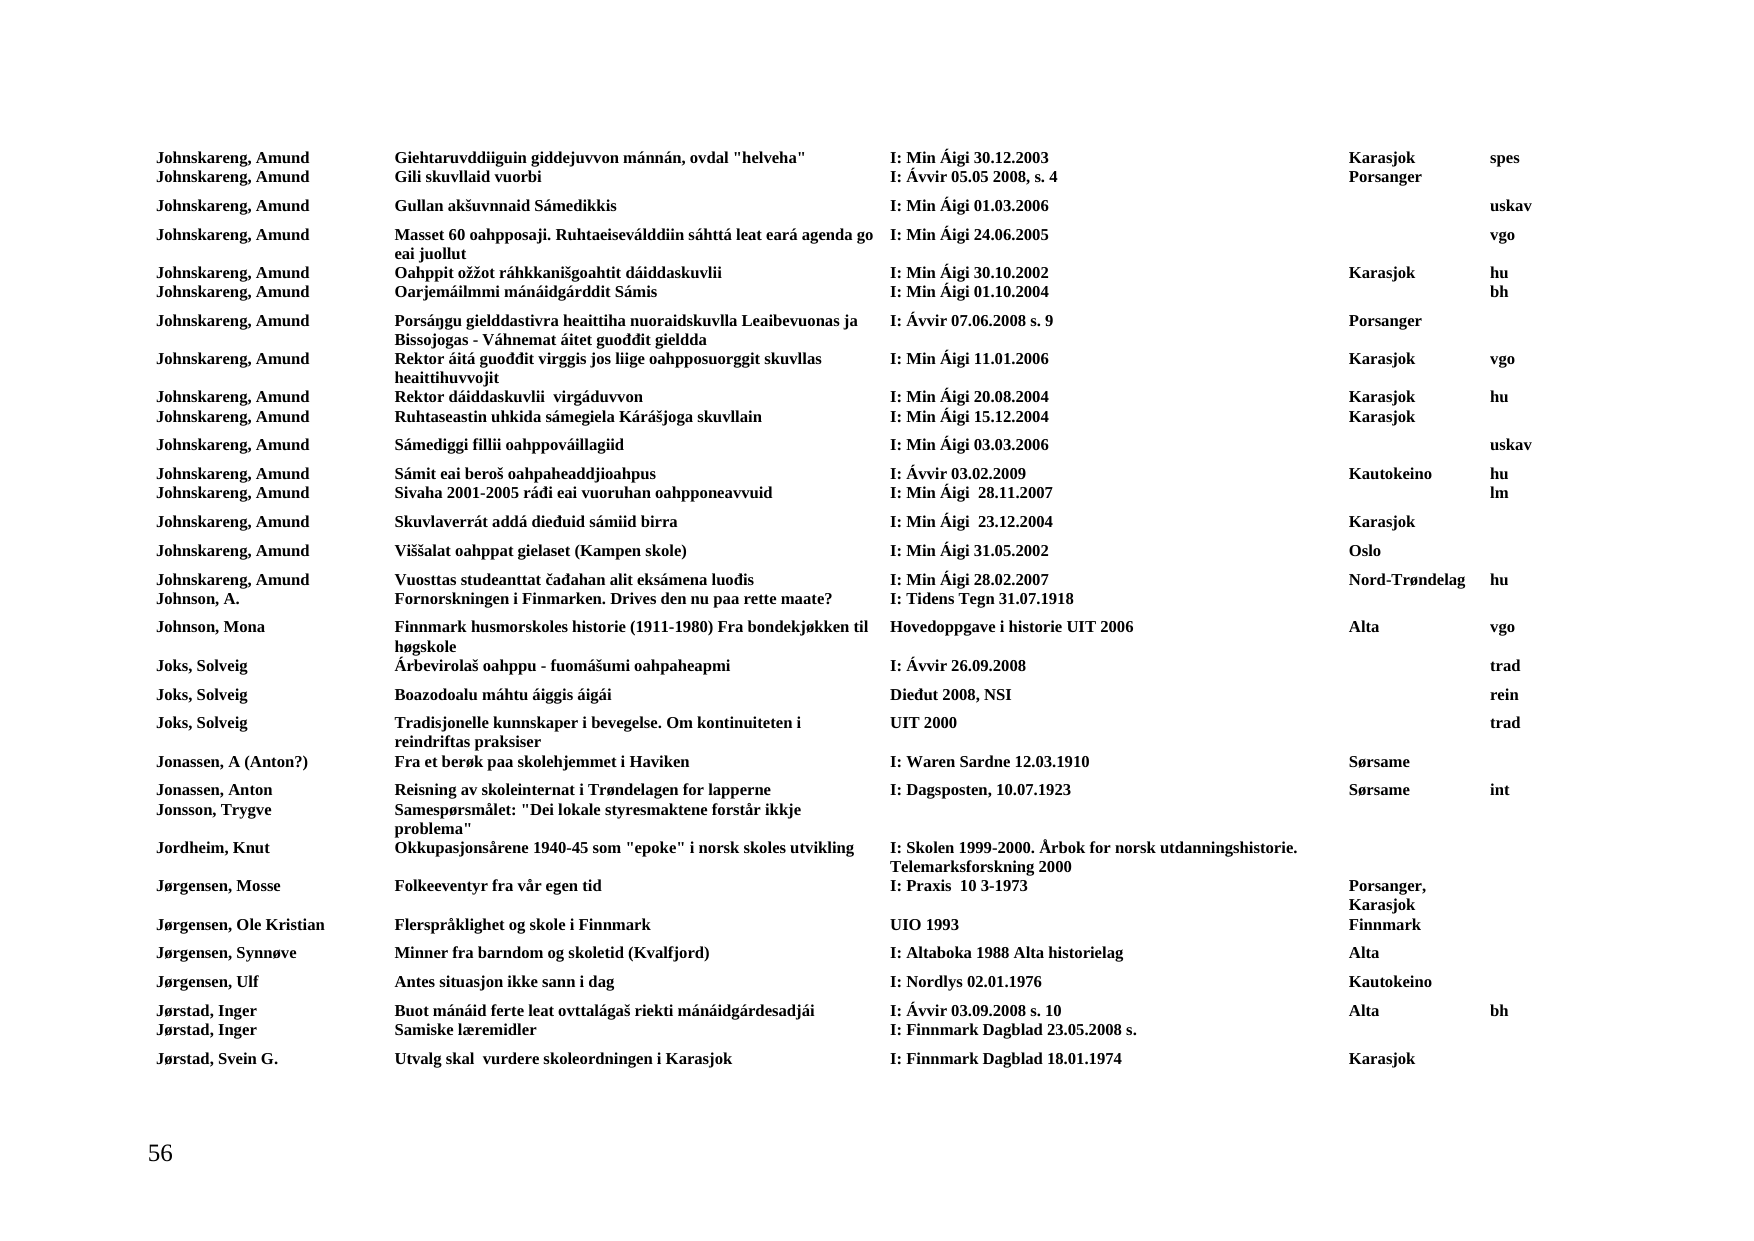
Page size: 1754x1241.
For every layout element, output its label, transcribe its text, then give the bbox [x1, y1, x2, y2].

table_cell I: Praxis 10 3-1973 [883, 876, 1341, 914]
table_cell uskav [1483, 435, 1605, 464]
table_cell Minner fra barndom og skoletid (Kvalfjord) [387, 943, 883, 972]
table_cell Samespørsmålet: "Dei lokale styresmaktene forstår ikkje problema" [387, 799, 883, 838]
table_cell Samiske læremidler [387, 1020, 883, 1048]
table_cell Dieđut 2008, NSI [883, 684, 1341, 713]
table_cell [1483, 541, 1605, 569]
table_cell I: Min Áigi 30.10.2002 [883, 263, 1341, 282]
table_cell Okkupasjonsårene 1940-45 som "epoke" i norsk skoles utvikling [387, 838, 883, 876]
table_cell I: Finnmark Dagblad 18.01.1974 [883, 1049, 1341, 1077]
table_cell I: Min Áigi 01.03.2006 [883, 196, 1341, 224]
table_cell [1483, 1020, 1605, 1048]
table_cell [1341, 589, 1482, 617]
table_cell I: Dagsposten, 10.07.1923 [883, 780, 1341, 799]
table_cell hu [1483, 387, 1605, 406]
table_cell I: Tidens Tegn 31.07.1918 [883, 589, 1341, 617]
table_cell Finnmark [1341, 914, 1482, 943]
table_cell vgo [1483, 617, 1605, 656]
table_cell [1483, 799, 1605, 838]
table_cell Karasjok [1341, 1049, 1482, 1077]
table_cell Johnskareng, Amund [149, 406, 387, 435]
table_cell Jonassen, A (Anton?) [149, 751, 387, 780]
table_cell Jørgensen, Ole Kristian [149, 914, 387, 943]
table_cell [1341, 196, 1482, 224]
table_cell Johnskareng, Amund [149, 483, 387, 512]
table_cell int [1483, 780, 1605, 799]
table_cell I: Finnmark Dagblad 23.05.2008 s. [883, 1020, 1341, 1048]
table_cell vgo [1483, 224, 1605, 263]
table_cell Sørsame [1341, 751, 1482, 780]
table_cell I: Min Áigi 20.08.2004 [883, 387, 1341, 406]
table_cell [1341, 224, 1482, 263]
table_cell Johnskareng, Amund [149, 196, 387, 224]
table_cell I: Min Áigi 30.12.2003 [883, 148, 1341, 167]
table_cell Skuvlaverrát addá dieđuid sámiid birra [387, 512, 883, 541]
table_cell bh [1483, 282, 1605, 311]
table_cell I: Ávvir 03.02.2009 [883, 464, 1341, 483]
table_cell Oahppit ožžot ráhkkanišgoahtit dáiddaskuvlii [387, 263, 883, 282]
table_cell Tradisjonelle kunnskaper i bevegelse. Om kontinuiteten i reindriftas praksiser [387, 713, 883, 751]
table_cell I: Min Áigi 01.10.2004 [883, 282, 1341, 311]
table_cell I: Ávvir 03.09.2008 s. 10 [883, 1001, 1341, 1020]
table_cell Karasjok [1341, 387, 1482, 406]
table_cell [1483, 751, 1605, 780]
table_cell [1341, 799, 1482, 838]
table_cell [1483, 311, 1605, 349]
table_cell rein [1483, 684, 1605, 713]
table_cell Rektor áitá guođđit virggis jos liige oahpposuorggit skuvllas heaittihuvvojit [387, 349, 883, 387]
table_cell Árbevirolaš oahppu - fuomášumi oahpaheapmi [387, 656, 883, 684]
table_cell Jørgensen, Ulf [149, 972, 387, 1001]
table_cell Jørstad, Inger [149, 1001, 387, 1020]
table_cell Gili skuvllaid vuorbi [387, 167, 883, 196]
table_cell [1483, 972, 1605, 1001]
table_cell [1341, 656, 1482, 684]
table_cell trad [1483, 656, 1605, 684]
table_cell Johnskareng, Amund [149, 541, 387, 569]
table_cell Rektor dáiddaskuvlii virgáduvvon [387, 387, 883, 406]
table_cell [1341, 684, 1482, 713]
table_cell Karasjok [1341, 263, 1482, 282]
table_cell hu [1483, 464, 1605, 483]
table_cell Johnskareng, Amund [149, 512, 387, 541]
table_cell [1341, 282, 1482, 311]
table_cell I: Ávvir 05.05 2008, s. 4 [883, 167, 1341, 196]
table_cell Hovedoppgave i historie UIT 2006 [883, 617, 1341, 656]
table_cell Johnskareng, Amund [149, 464, 387, 483]
table_cell I: Skolen 1999-2000. Årbok for norsk utdanningshistorie. Telemarksforskning 2000 [883, 838, 1341, 876]
table_cell Nord-Trøndelag [1341, 569, 1482, 588]
table_cell UIT 2000 [883, 713, 1341, 751]
table_cell Kautokeino [1341, 972, 1482, 1001]
table_cell Kautokeino [1341, 464, 1482, 483]
table_cell UIO 1993 [883, 914, 1341, 943]
table_cell Folkeeventyr fra vår egen tid [387, 876, 883, 914]
table_cell I: Min Áigi 23.12.2004 [883, 512, 1341, 541]
table_cell Sivaha 2001-2005 ráđi eai vuoruhan oahpponeavvuid [387, 483, 883, 512]
table_cell Porsáŋgu gielddastivra heaittiha nuoraidskuvlla Leaibevuonas ja Bissojogas - Váhnemat áitet guođđit gieldda [387, 311, 883, 349]
table_cell I: Min Áigi 28.02.2007 [883, 569, 1341, 588]
table_cell Porsanger [1341, 311, 1482, 349]
table_cell Buot mánáid ferte leat ovttalágaš riekti mánáidgárdesadjái [387, 1001, 883, 1020]
table_cell [1483, 589, 1605, 617]
table_cell Sámit eai beroš oahpaheaddjioahpus [387, 464, 883, 483]
table_cell Karasjok [1341, 349, 1482, 387]
table_cell Jørgensen, Synnøve [149, 943, 387, 972]
table_cell Giehtaruvddiiguin giddejuvvon mánnán, ovdal "helveha" [387, 148, 883, 167]
table_cell Alta [1341, 943, 1482, 972]
table_cell Antes situasjon ikke sann i dag [387, 972, 883, 1001]
table_cell [1483, 943, 1605, 972]
table_cell Johnskareng, Amund [149, 387, 387, 406]
table_cell bh [1483, 1001, 1605, 1020]
table_cell I: Ávvir 26.09.2008 [883, 656, 1341, 684]
table_cell Alta [1341, 1001, 1482, 1020]
table_cell Fra et berøk paa skolehjemmet i Haviken [387, 751, 883, 780]
table_cell Jørgensen, Mosse [149, 876, 387, 914]
table_cell Jonassen, Anton [149, 780, 387, 799]
table_cell I: Min Áigi 28.11.2007 [883, 483, 1341, 512]
table_cell Joks, Solveig [149, 656, 387, 684]
table_cell Johnskareng, Amund [149, 282, 387, 311]
table_cell [883, 799, 1341, 838]
table_cell hu [1483, 263, 1605, 282]
table_cell [1483, 876, 1605, 914]
table_cell vgo [1483, 349, 1605, 387]
table_cell Fornorskningen i Finmarken. Drives den nu paa rette maate? [387, 589, 883, 617]
table_cell [1483, 838, 1605, 876]
table_cell [1483, 512, 1605, 541]
table_cell Viššalat oahppat gielaset (Kampen skole) [387, 541, 883, 569]
table_cell Jørstad, Inger [149, 1020, 387, 1048]
table_cell Johnskareng, Amund [149, 167, 387, 196]
table_cell Oarjemáilmmi mánáidgárddit Sámis [387, 282, 883, 311]
table_cell [1341, 713, 1482, 751]
table_cell Johnskareng, Amund [149, 311, 387, 349]
table_cell lm [1483, 483, 1605, 512]
table_cell Karasjok [1341, 148, 1482, 167]
table_cell Sørsame [1341, 780, 1482, 799]
table_cell Finnmark husmorskoles historie (1911-1980) Fra bondekjøkken til høgskole [387, 617, 883, 656]
table_cell trad [1483, 713, 1605, 751]
table_cell Gullan akšuvnnaid Sámedikkis [387, 196, 883, 224]
table_cell Boazodoalu máhtu áiggis áigái [387, 684, 883, 713]
table_cell [1483, 167, 1605, 196]
table_cell Reisning av skoleinternat i Trøndelagen for lapperne [387, 780, 883, 799]
table_cell Johnson, A. [149, 589, 387, 617]
table_cell Jordheim, Knut [149, 838, 387, 876]
table_cell I: Altaboka 1988 Alta historielag [883, 943, 1341, 972]
table_cell [1483, 1049, 1605, 1077]
table_cell [1341, 435, 1482, 464]
table_cell Johnskareng, Amund [149, 263, 387, 282]
table_cell Joks, Solveig [149, 713, 387, 751]
table_cell Oslo [1341, 541, 1482, 569]
table_cell Flerspråklighet og skole i Finnmark [387, 914, 883, 943]
table_cell uskav [1483, 196, 1605, 224]
table_cell [1341, 1020, 1482, 1048]
table_cell Vuosttas studeanttat čađahan alit eksámena luođis [387, 569, 883, 588]
table_cell I: Ávvir 07.06.2008 s. 9 [883, 311, 1341, 349]
table_cell spes [1483, 148, 1605, 167]
table_cell Alta [1341, 617, 1482, 656]
table_cell Jonsson, Trygve [149, 799, 387, 838]
table_cell [1341, 483, 1482, 512]
table_cell Masset 60 oahpposaji. Ruhtaeiseválddiin sáhttá leat eará agenda go eai juollut [387, 224, 883, 263]
table_cell I: Min Áigi 24.06.2005 [883, 224, 1341, 263]
table_cell Sámediggi fillii oahppováillagiid [387, 435, 883, 464]
table_cell Johnskareng, Amund [149, 435, 387, 464]
table_cell I: Min Áigi 11.01.2006 [883, 349, 1341, 387]
table_cell Karasjok [1341, 512, 1482, 541]
table_cell Utvalg skal vurdere skoleordningen i Karasjok [387, 1049, 883, 1077]
table_cell Karasjok [1341, 406, 1482, 435]
table_cell hu [1483, 569, 1605, 588]
table_cell Porsanger, Karasjok [1341, 876, 1482, 914]
table_cell I: Min Áigi 03.03.2006 [883, 435, 1341, 464]
table_cell Johnskareng, Amund [149, 148, 387, 167]
table_cell Johnskareng, Amund [149, 349, 387, 387]
table_cell I: Nordlys 02.01.1976 [883, 972, 1341, 1001]
table_cell Porsanger [1341, 167, 1482, 196]
table_cell Johnskareng, Amund [149, 224, 387, 263]
table_cell Johnskareng, Amund [149, 569, 387, 588]
table_cell I: Min Áigi 31.05.2002 [883, 541, 1341, 569]
table_cell Ruhtaseastin uhkida sámegiela Kárášjoga skuvllain [387, 406, 883, 435]
table_cell [1341, 838, 1482, 876]
table_cell Jørstad, Svein G. [149, 1049, 387, 1077]
table_cell I: Min Áigi 15.12.2004 [883, 406, 1341, 435]
table_cell Joks, Solveig [149, 684, 387, 713]
table_cell I: Waren Sardne 12.03.1910 [883, 751, 1341, 780]
table_cell Johnson, Mona [149, 617, 387, 656]
table_cell [1483, 406, 1605, 435]
table_cell [1483, 914, 1605, 943]
